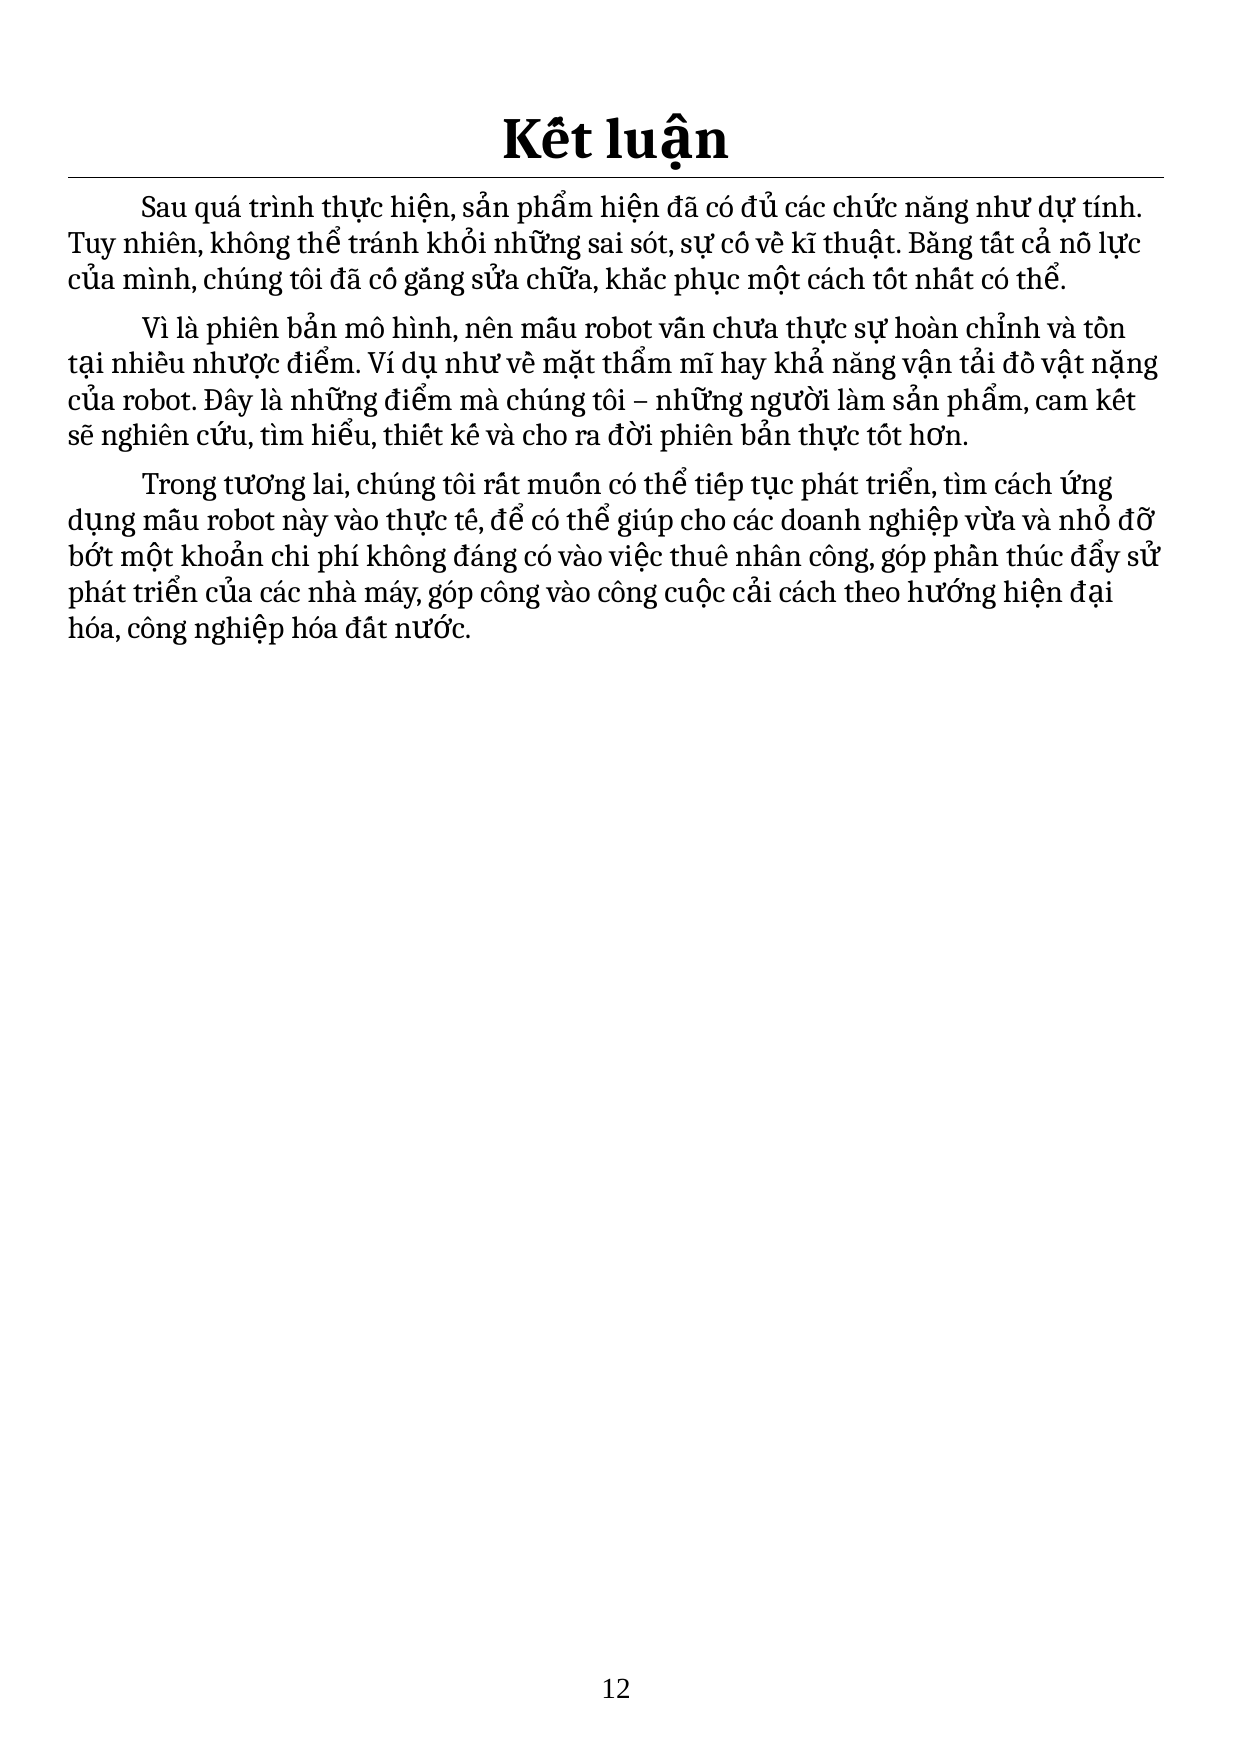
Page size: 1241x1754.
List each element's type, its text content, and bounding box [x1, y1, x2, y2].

text Trong tương lai, chúng tôi rất muốn có thể tiếp tục phát triển, tìm cách ứng dụng mẫu robot này vào thực tế, để có thể giúp cho các doanh nghiệp vừa và nhỏ đỡ bớt một khoản chi phí không đáng có vào việc thuê nhân công, góp phần thúc đẩy sử phát triển của các nhà máy, góp công vào công cuộc cải cách theo hướng hiện đại hóa, công nghiệp hóa đất nước. [68, 466, 1164, 646]
text Vì là phiên bản mô hình, nên mẫu robot vẫn chưa thực sự hoàn chỉnh và tồn tại nhiều nhược điểm. Ví dụ như về mặt thẩm mĩ hay khả năng vận tải đồ vật nặng của robot. Đây là những điểm mà chúng tôi – những người làm sản phẩm, cam kết sẽ nghiên cứu, tìm hiểu, thiết kế và cho ra đời phiên bản thực tốt hơn. [68, 310, 1164, 454]
text Sau quá trình thực hiện, sản phẩm hiện đã có đủ các chức năng như dự tính. Tuy nhiên, không thể tránh khỏi những sai sót, sự cố về kĩ thuật. Bằng tất cả nỗ lực của mình, chúng tôi đã cố gắng sửa chữa, khắc phục một cách tốt nhất có thể. [68, 189, 1164, 297]
subtitle Kết luận [68, 101, 1164, 177]
